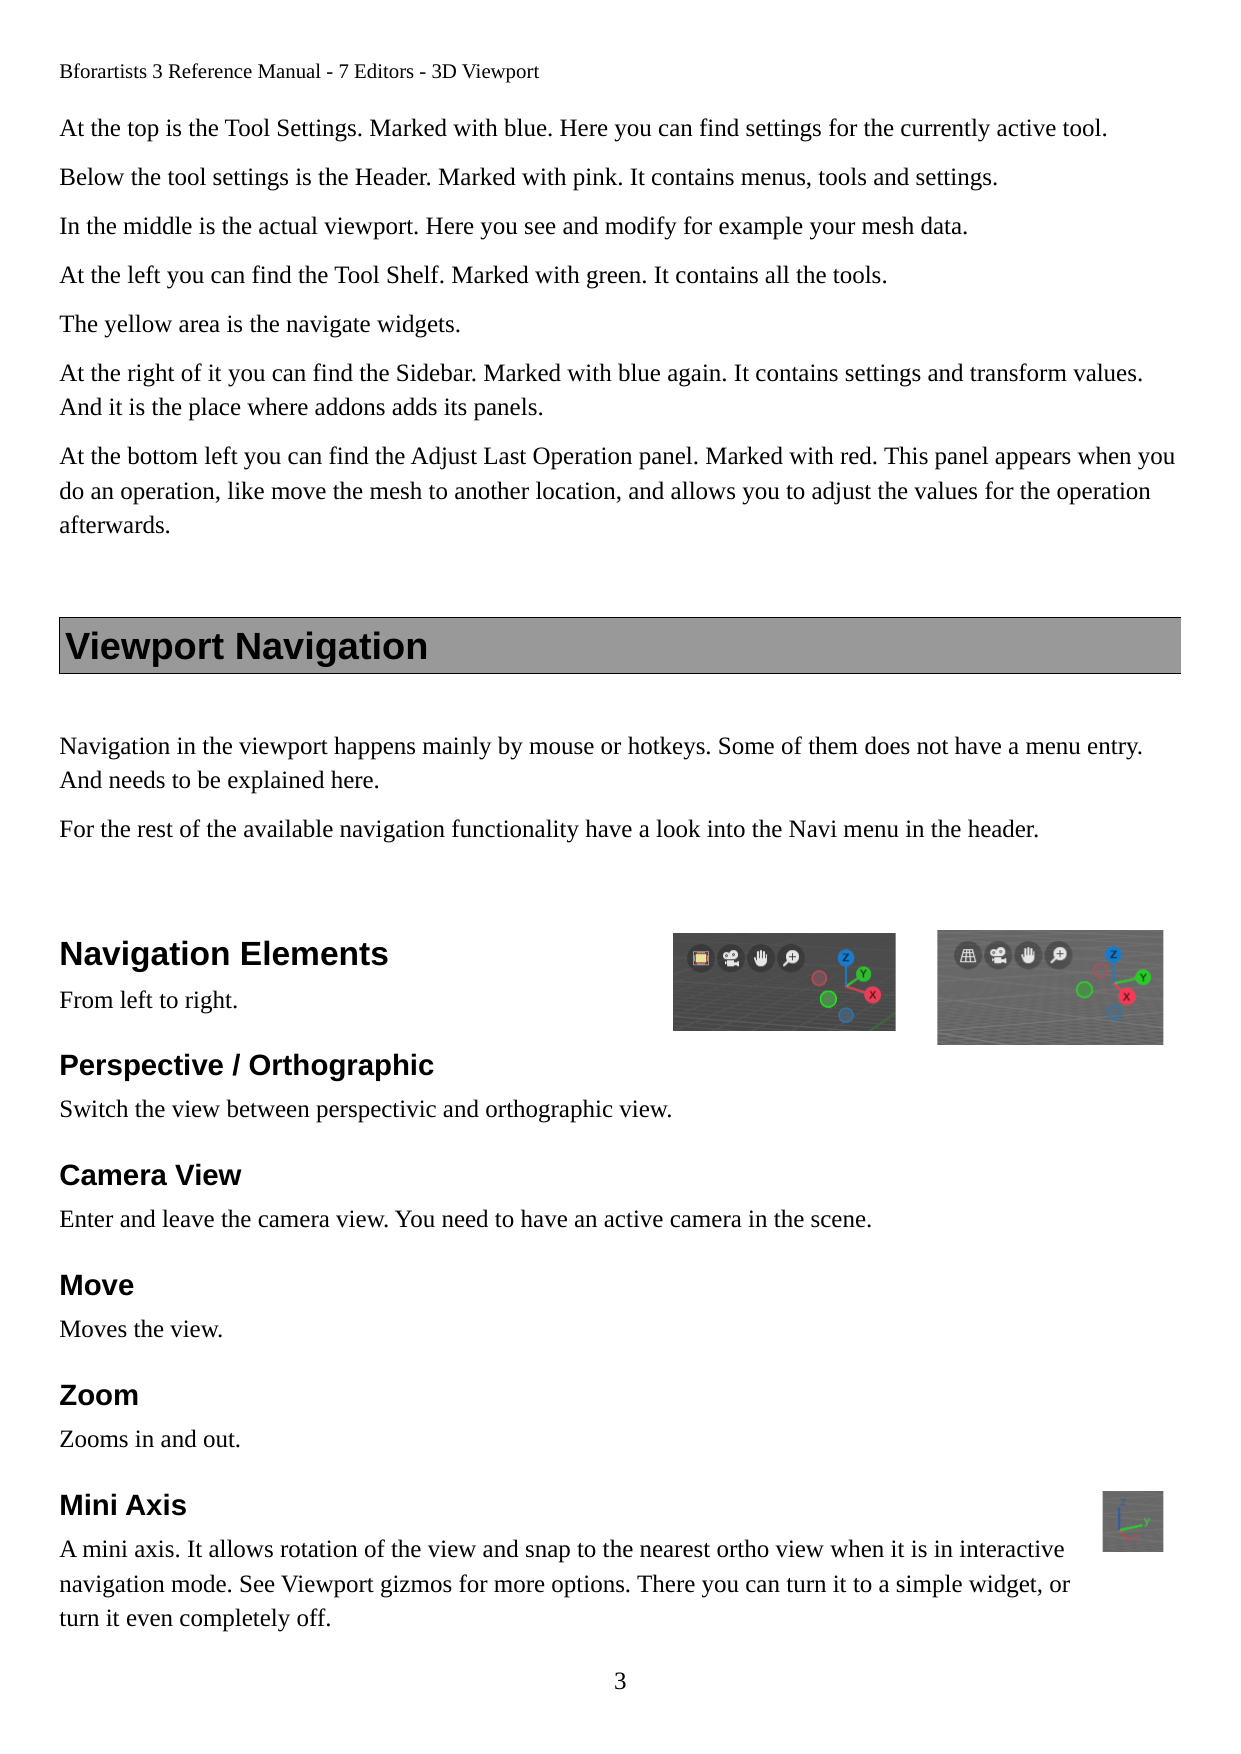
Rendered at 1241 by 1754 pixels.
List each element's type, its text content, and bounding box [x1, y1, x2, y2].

text [896, 985, 937, 1013]
text At the bottom left you can find the Adjust Last Operation panel. Marked with red. This panel appears when you do an operation, like move the mesh to another location, and allows you to adjust the values for the operation afterwards. [59, 441, 1181, 539]
picture [937, 930, 1164, 1045]
text A mini axis. It allows rotation of the view and snap to the nearest ortho view when it is in interactive navigation mode. See Viewport gizmos for more options. There you can turn it to a simple widget, or turn it even completely off. [59, 1534, 1181, 1632]
subtitle Mini Axis [59, 1488, 1181, 1522]
text In the middle is the actual viewport. Here you see and modify for example your mesh data. [59, 211, 1181, 239]
text Zooms in and out. [59, 1424, 1181, 1453]
text At the top is the Tool Settings. Marked with blue. Here you can find settings for the currently active tool. [59, 113, 1181, 141]
subtitle [896, 933, 937, 972]
text Enter and leave the camera view. You need to have an active camera in the scene. [59, 1204, 1181, 1233]
text The yellow area is the navigate widgets. [59, 309, 1181, 338]
text Navigation in the viewport happens mainly by mouse or hotkeys. Some of them does not have a menu entry. And needs to be explained here. [59, 731, 1181, 794]
text [1164, 985, 1181, 1013]
text At the left you can find the Tool Shelf. Marked with green. It contains all the tools. [59, 260, 1181, 288]
text At the right of it you can find the Sidebar. Marked with blue again. It contains settings and transform values. And it is the place where addons adds its panels. [59, 358, 1181, 421]
picture [673, 933, 896, 1031]
subtitle Navigation Elements [59, 933, 673, 972]
subtitle Zoom [59, 1378, 1181, 1412]
text From left to right. [59, 985, 673, 1013]
picture [1102, 1491, 1164, 1552]
subtitle [1164, 933, 1181, 972]
subtitle Perspective / Orthographic [59, 1048, 1181, 1082]
subtitle Move [59, 1268, 1181, 1302]
text Switch the view between perspectivic and orthographic view. [59, 1094, 1181, 1123]
subtitle Camera View [59, 1158, 1181, 1192]
text Below the tool settings is the Header. Marked with pink. It contains menus, tools and settings. [59, 162, 1181, 190]
text Moves the view. [59, 1314, 1181, 1343]
table_header Viewport Navigation [60, 618, 1181, 673]
text For the rest of the available navigation functionality have a look into the Navi menu in the header. [59, 814, 1181, 843]
